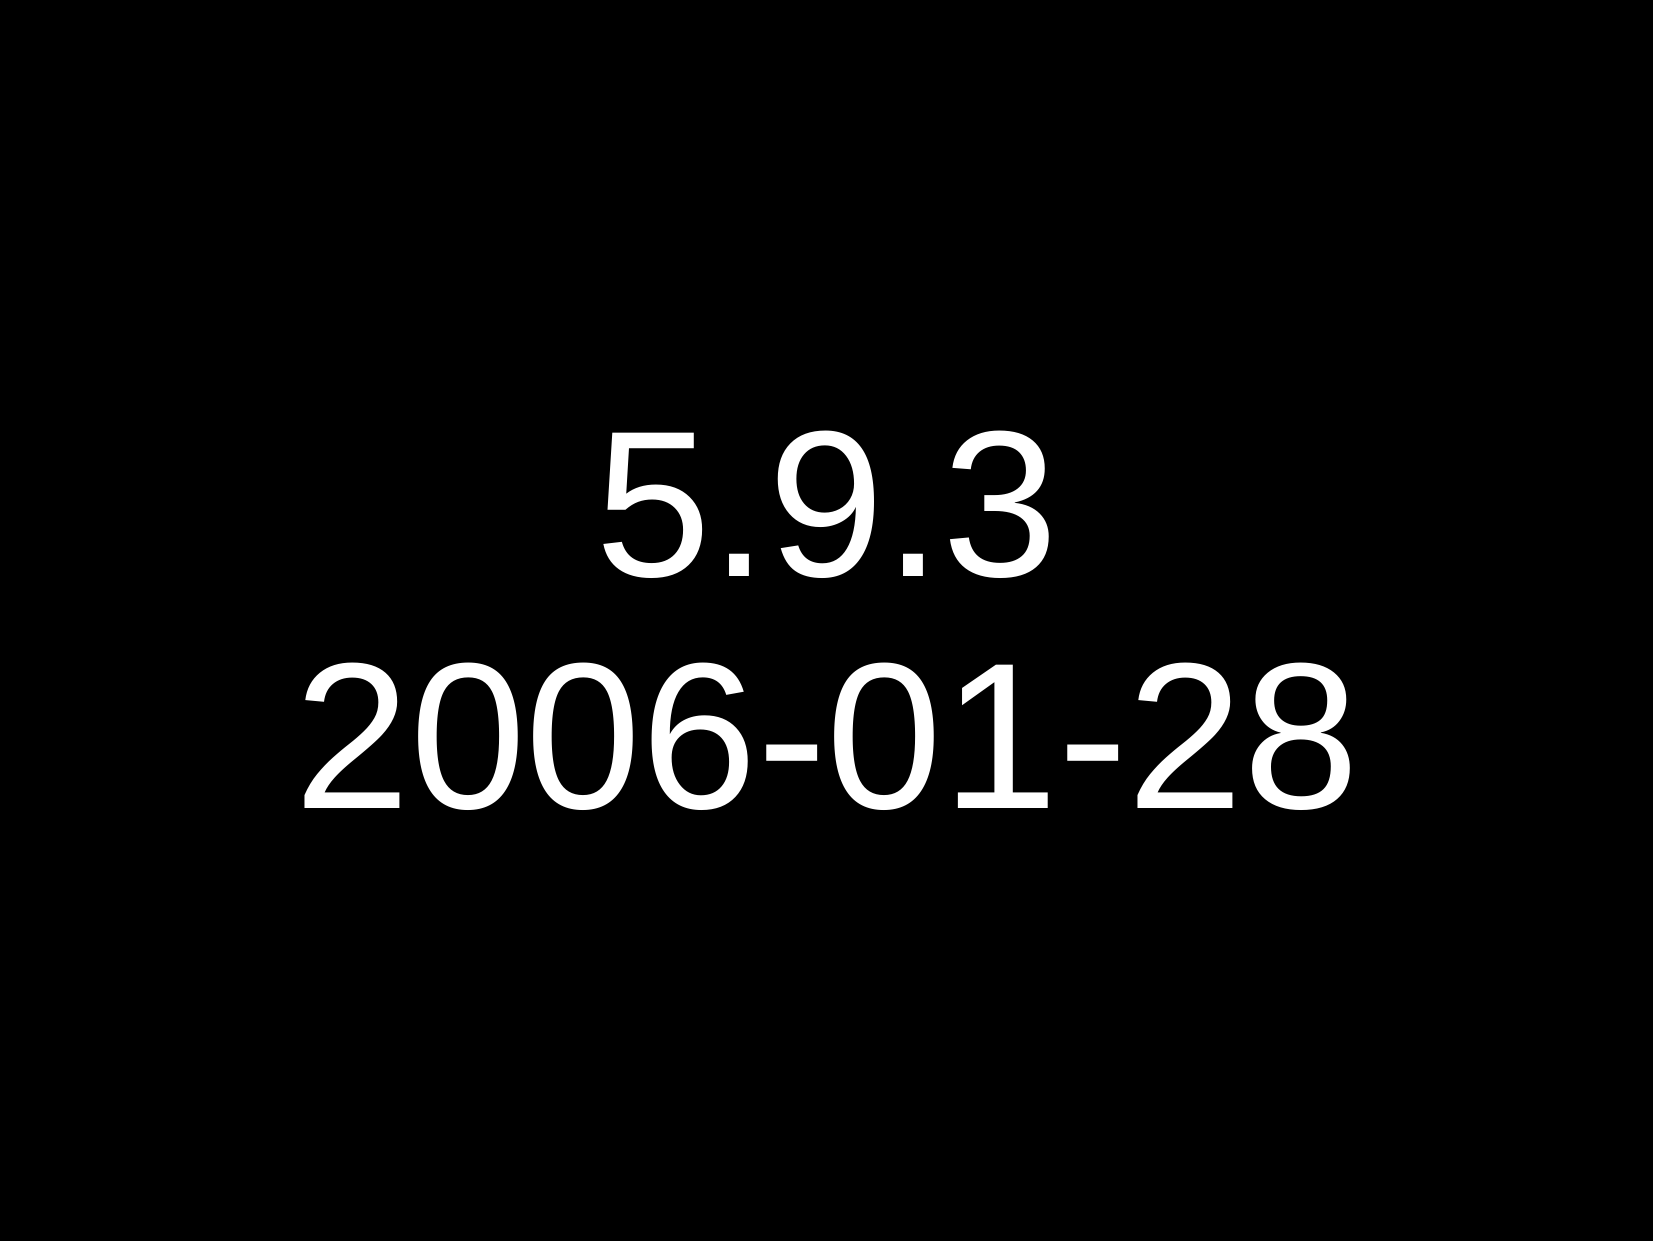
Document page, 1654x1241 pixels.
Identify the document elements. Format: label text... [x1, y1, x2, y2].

title 5.9.3 2006-01-28 [82, 101, 1571, 1140]
